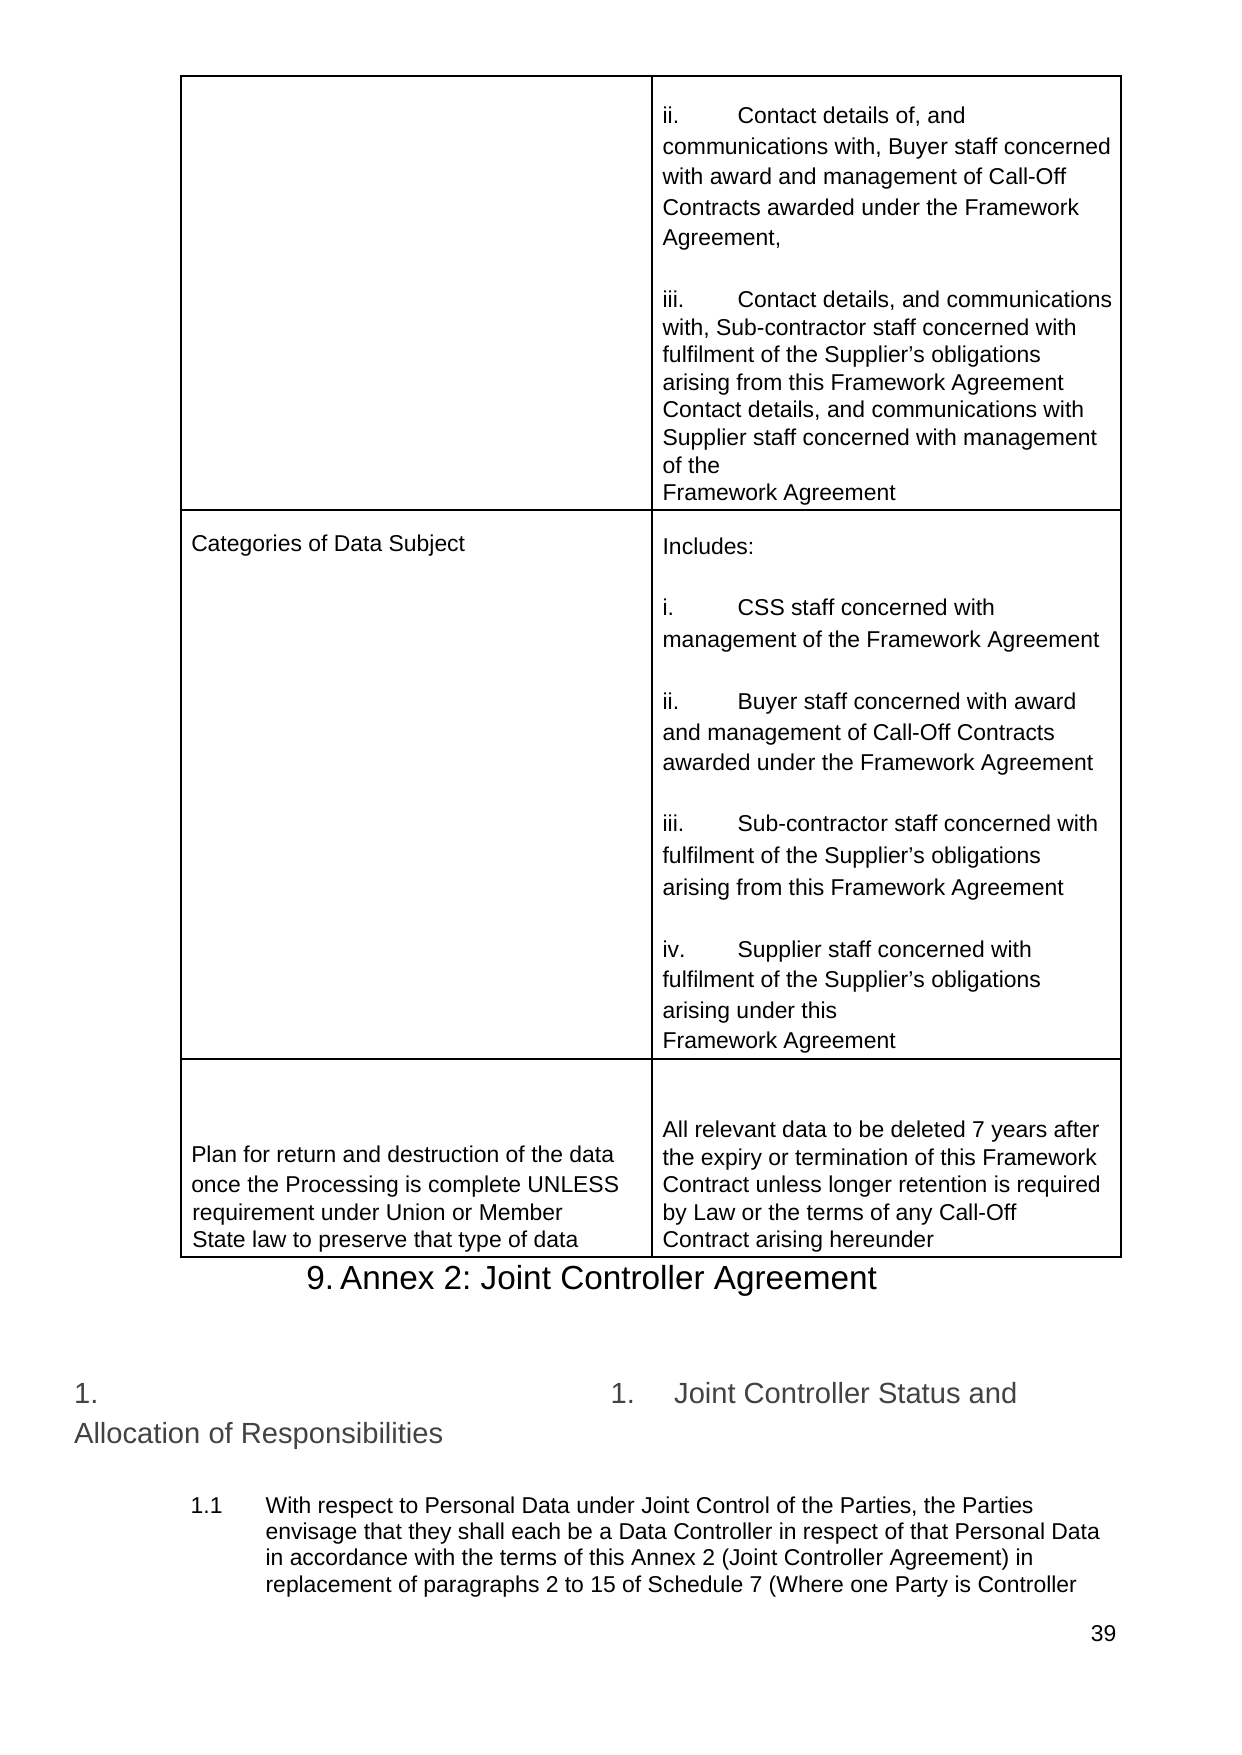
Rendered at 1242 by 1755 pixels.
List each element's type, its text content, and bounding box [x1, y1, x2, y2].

subtitle 1. Joint Controller Status and Allocation of Responsibilities [74, 1376, 1122, 1450]
text 1.1 With respect to Personal Data under Joint Control of the Parties, the Parties envisage that they shall each be a Data Controller in respect of that Personal Data in accordance with the terms of this Annex 2 (Joint Controller Agreement) in replacement of paragraphs 2 to 15 of Schedule 7 (Where one Party is Controller [190, 1492, 1121, 1597]
table_cell Plan for return and destruction of the data once the Processing is complete UNLESS requirement under Union or Member State law to preserve that type of data [182, 1060, 651, 1256]
table_cell Categories of Data Subject [182, 511, 651, 1058]
subtitle Annex 2: Joint Controller Agreement [190, 1258, 1122, 1297]
table_header [182, 77, 651, 509]
table_cell All relevant data to be deleted 7 years after the expiry or termination of this Framework Contract unless longer retention is required by Law or the terms of any Call-Off Contract arising hereunder [653, 1060, 1120, 1256]
table_cell Includes: CSS staff concerned with management of the Framework Agreement Buyer staff concerned with award and management of Call-Off Contracts awarded under the Framework Agreement Sub-contractor staff concerned with fulfilment of the Supplier’s obligations arising from this Framework Agreement Supplier staff concerned with fulfilment of the Supplier’s obligations arising under this Framework Agreement [653, 511, 1120, 1058]
table_header Contact details of, and communications with, Buyer staff concerned with award and management of Call-Off Contracts awarded under the Framework Agreement, Contact details, and communications with, Sub-contractor staff concerned with fulfilment of the Supplier’s obligations arising from this Framework Agreement Contact details, and communications with Supplier staff concerned with management of the Framework Agreement [653, 77, 1120, 509]
